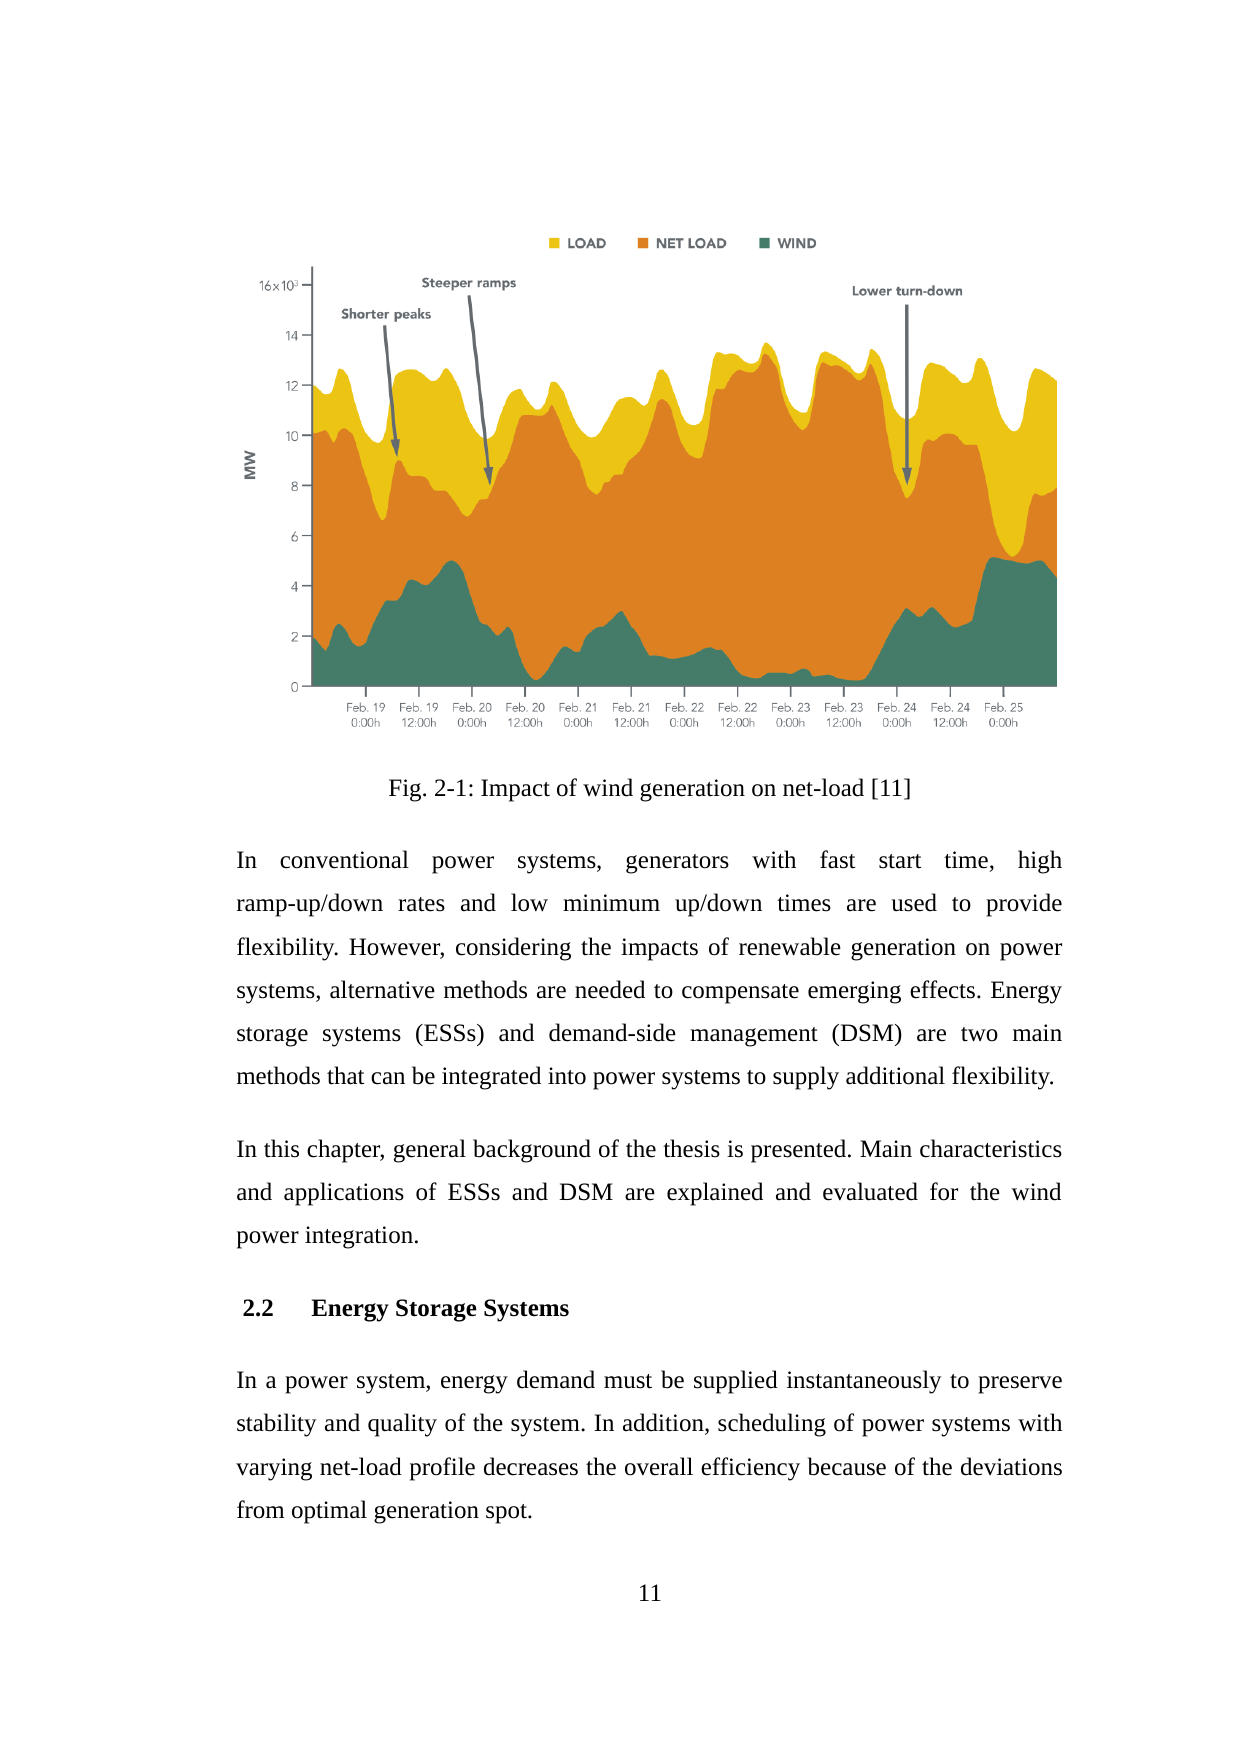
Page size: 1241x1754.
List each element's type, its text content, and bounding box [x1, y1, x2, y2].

text Fig. 2-1: Impact of wind generation on net-load [11]⁠ [236, 773, 1063, 801]
text In conventional power systems, generators with fast start time, high ramp-up/down rates and low minimum up/down times are used to provide flexibility. However, considering the impacts of renewable generation on power systems, alternative methods are needed to compensate emerging effects. Energy storage systems (ESSs) and demand-side management (DSM) are two main methods that can be integrated into power systems to supply additional flexibility. [236, 845, 1063, 1090]
picture [236, 219, 1064, 740]
text In a power system, energy demand must be supplied instantaneously to preserve stability and quality of the system. In addition, scheduling of power systems with varying net-load profile decreases the overall efficiency because of the deviations from optimal generation spot. [236, 1365, 1063, 1523]
subtitle Energy Storage Systems [236, 1293, 1063, 1321]
text In this chapter, general background of the thesis is presented. Main characteristics and applications of ESSs and DSM are explained and evaluated for the wind power integration. [236, 1134, 1063, 1249]
